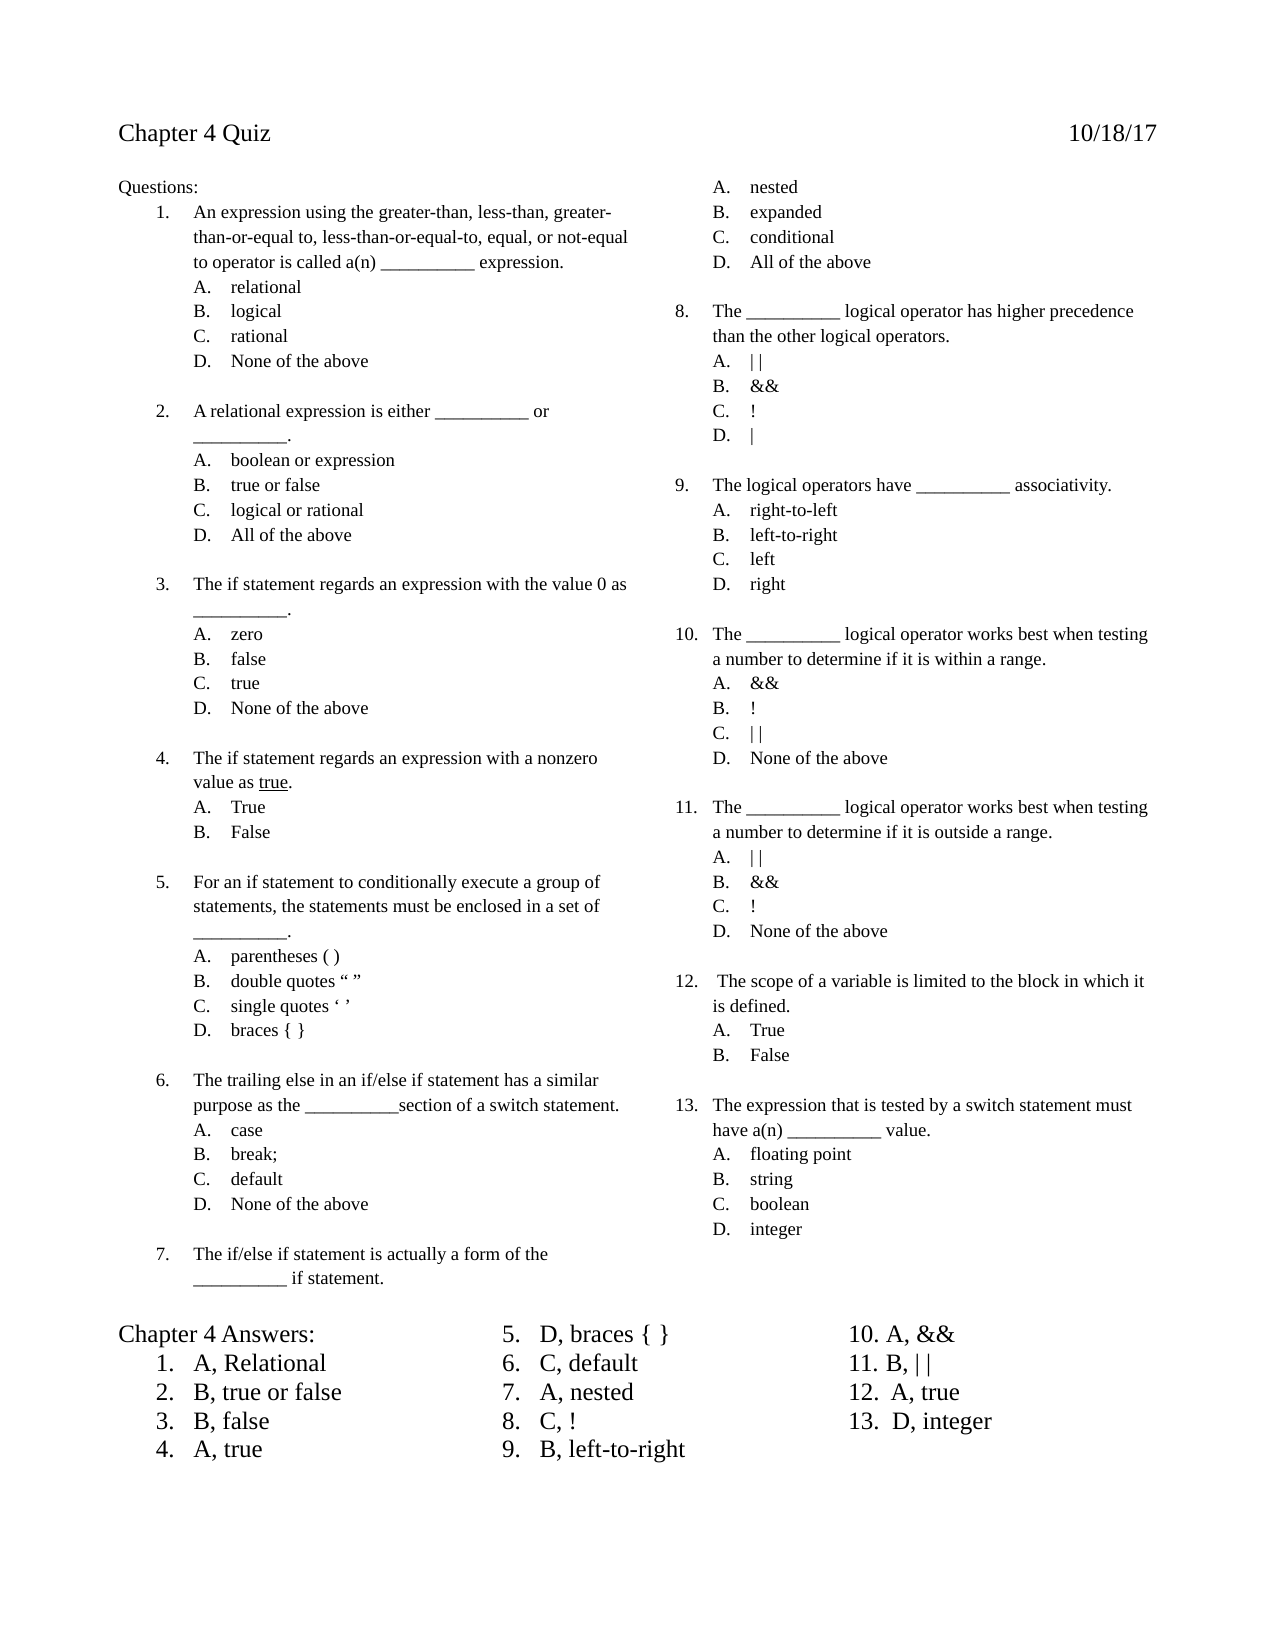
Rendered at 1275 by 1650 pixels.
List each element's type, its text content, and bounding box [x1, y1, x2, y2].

list ! [712, 697, 1157, 718]
list floating point [712, 1143, 1157, 1165]
list rational [193, 325, 637, 347]
list The expression that is tested by a switch statement must have a(n) __________ value. [675, 1094, 1157, 1140]
list A, && [848, 1319, 1157, 1348]
list default [193, 1168, 637, 1189]
list boolean or expression [193, 449, 637, 471]
list False [712, 1044, 1157, 1066]
list None of the above [193, 350, 637, 371]
list zero [193, 623, 637, 644]
list conditional [712, 226, 1157, 247]
list | [712, 424, 1157, 446]
list A, nested [502, 1377, 811, 1406]
list A, true [848, 1377, 1157, 1406]
list parentheses ( ) [193, 945, 637, 966]
list D, integer [848, 1406, 1157, 1434]
list B, true or false [156, 1377, 464, 1406]
list logical or rational [193, 499, 637, 520]
list None of the above [712, 920, 1157, 942]
list The if statement regards an expression with the value 0 as __________. [156, 573, 637, 619]
list expanded [712, 201, 1157, 223]
list string [712, 1168, 1157, 1189]
list | | [712, 350, 1157, 371]
list True [712, 1019, 1157, 1041]
list C, default [502, 1348, 811, 1377]
list left [712, 548, 1157, 570]
text Questions: [118, 176, 637, 198]
list The trailing else in an if/else if statement has a similar purpose as the __________section of a switch statement. [156, 1069, 637, 1115]
list The __________ logical operator works best when testing a number to determine if it is within a range. [675, 623, 1157, 669]
list C, ! [502, 1406, 811, 1434]
list An expression using the greater-than, less-than, greater-than-or-equal to, less-than-or-equal-to, equal, or not-equal to operator is called a(n) __________ expression. [156, 201, 637, 272]
text Chapter 4 Answers: [118, 1319, 464, 1348]
list All of the above [712, 251, 1157, 272]
list B, left-to-right [502, 1434, 811, 1463]
list None of the above [193, 697, 637, 718]
list B, | | [848, 1348, 1157, 1377]
list A, true [156, 1434, 464, 1463]
list left-to-right [712, 523, 1157, 545]
list integer [712, 1218, 1157, 1239]
list && [712, 375, 1157, 396]
list A relational expression is either __________ or __________. [156, 399, 637, 446]
list relational [193, 276, 637, 297]
list | | [712, 722, 1157, 743]
list The scope of a variable is limited to the block in which it is defined. [675, 970, 1157, 1016]
list true or false [193, 474, 637, 495]
list | | [712, 846, 1157, 867]
list boolean [712, 1193, 1157, 1214]
list True [193, 796, 637, 818]
list The __________ logical operator works best when testing a number to determine if it is outside a range. [675, 796, 1157, 842]
list nested [712, 176, 1157, 198]
list ! [712, 399, 1157, 421]
list && [712, 672, 1157, 694]
list true [193, 672, 637, 694]
list The __________ logical operator has higher precedence than the other logical operators. [675, 300, 1157, 347]
list && [712, 871, 1157, 892]
list break; [193, 1143, 637, 1165]
list All of the above [193, 523, 637, 545]
list single quotes ‘ ’ [193, 994, 637, 1016]
list case [193, 1118, 637, 1140]
list The logical operators have __________ associativity. [675, 474, 1157, 495]
list A, Relational [156, 1348, 464, 1377]
list The if/else if statement is actually a form of the __________ if statement. [156, 1242, 637, 1289]
list right-to-left [712, 499, 1157, 520]
list B, false [156, 1406, 464, 1434]
list logical [193, 300, 637, 322]
list braces { } [193, 1019, 637, 1041]
list False [193, 821, 637, 842]
list double quotes “ ” [193, 970, 637, 991]
list false [193, 647, 637, 669]
list The if statement regards an expression with a nonzero value as true. [156, 747, 637, 793]
list right [712, 573, 1157, 594]
list D, braces { } [502, 1319, 811, 1348]
list None of the above [712, 747, 1157, 768]
list ! [712, 895, 1157, 917]
list For an if statement to conditionally execute a group of statements, the statements must be enclosed in a set of __________. [156, 871, 637, 942]
list None of the above [193, 1193, 637, 1214]
